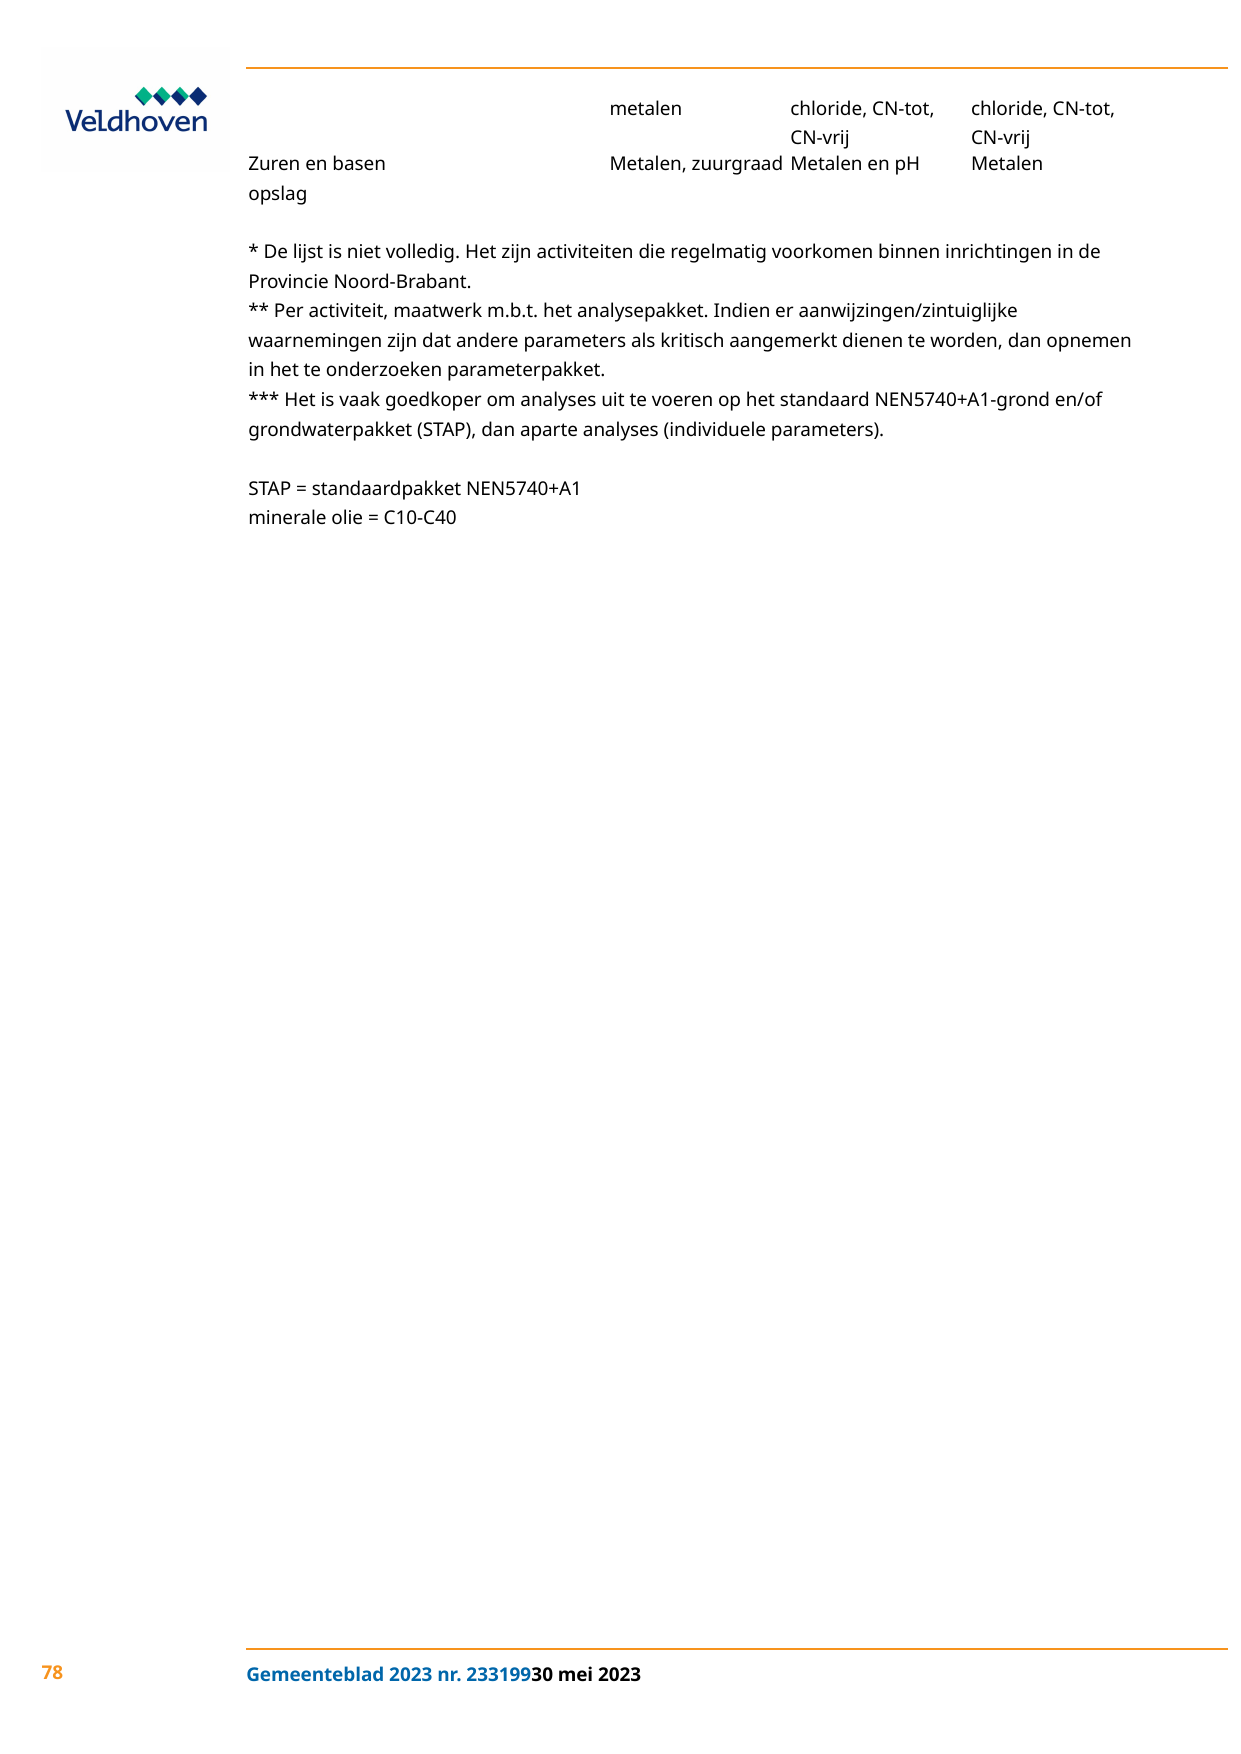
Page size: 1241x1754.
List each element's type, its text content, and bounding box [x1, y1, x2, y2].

table_cell metalen [609, 95, 790, 150]
table_cell chloride, CN-tot, CN-vrij [971, 95, 1152, 150]
table_cell Metalen en pH [790, 150, 971, 205]
table_cell Zuren en basen opslag [248, 150, 429, 205]
table_cell [248, 95, 429, 150]
text STAP = standaardpakket NEN5740+A1 [248, 475, 1152, 501]
table_cell [429, 150, 609, 205]
text minerale olie = C10-C40 [248, 504, 1152, 530]
table_cell Metalen, zuurgraad [609, 150, 790, 205]
text * De lijst is niet volledig. Het zijn activiteiten die regelmatig voorkomen binnen inrichtingen in de Provincie Noord-Brabant. [248, 238, 1152, 293]
text ** Per activiteit, maatwerk m.b.t. het analysepakket. Indien er aanwijzingen/zintuiglijke waarnemingen zijn dat andere parameters als kritisch aangemerkt dienen te worden, dan opnemen in het te onderzoeken parameterpakket. [248, 297, 1152, 382]
table_cell chloride, CN-tot, CN-vrij [790, 95, 971, 150]
picture [41, 47, 231, 172]
text *** Het is vaak goedkoper om analyses uit te voeren op het standaard NEN5740+A1-grond en/of grondwaterpakket (STAP), dan aparte analyses (individuele parameters). [248, 386, 1152, 441]
table_cell [429, 95, 609, 150]
table_cell Metalen [971, 150, 1152, 205]
